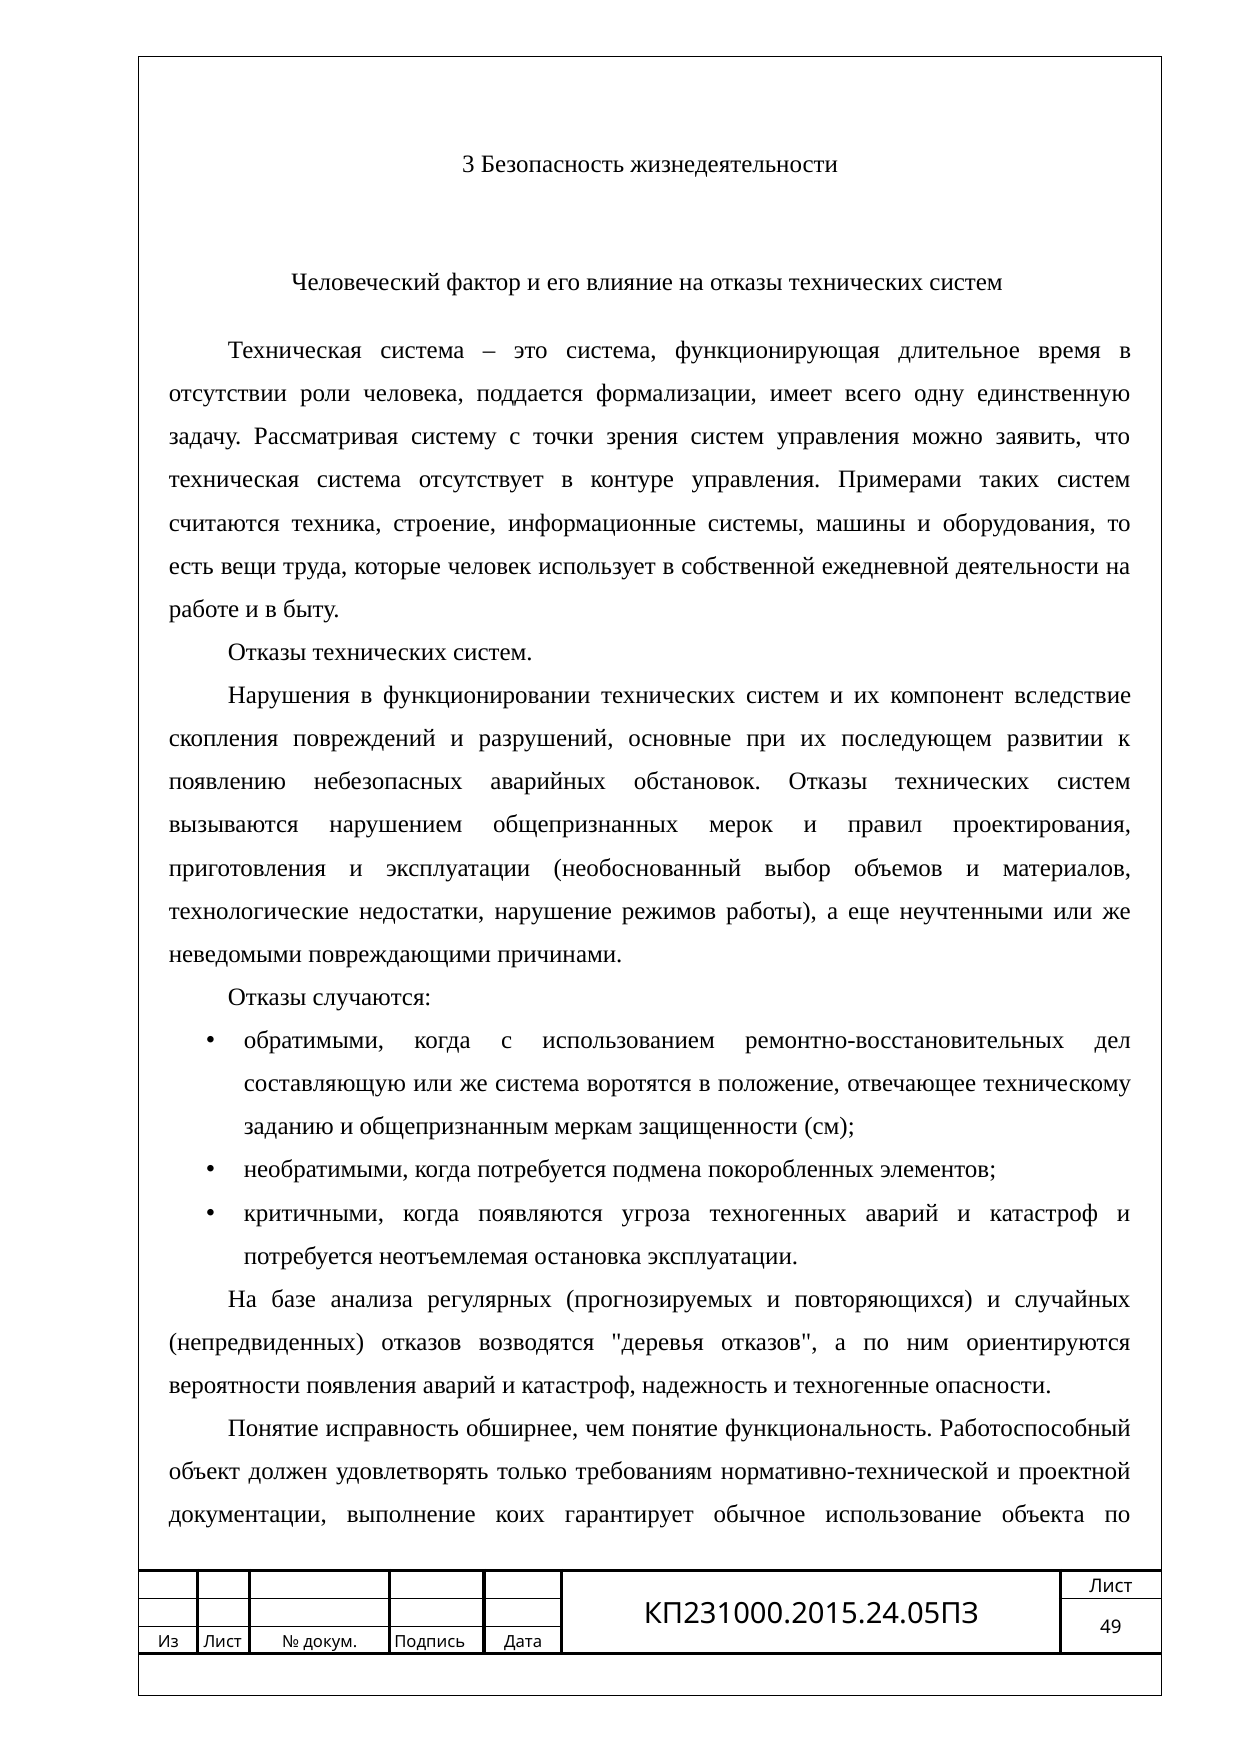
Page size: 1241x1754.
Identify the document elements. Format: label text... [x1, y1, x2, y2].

subtitle Человеческий фактор и его влияние на отказы технических систем [168, 267, 1132, 296]
text Техническая система – это система, функционирующая длительное время в отсутствии роли человека, поддается формализации, имеет всего одну единственную задачу. Рассматривая систему с точки зрения систем управления можно заявить, что техническая система отсутствует в контуре управления. Примерами таких систем считаются техника, строение, информационные системы, машины и оборудования, то есть вещи труда, которые человек использует в собственной ежедневной деятельности на работе и в быту. [168, 335, 1132, 623]
subtitle 3 Безопасность жизнедеятельности [168, 149, 1132, 178]
text Отказы технических систем. [168, 637, 1132, 666]
list критичными, когда появляются угроза техногенных аварий и катастроф и потребуется неотъемлемая остановка эксплуатации. [206, 1198, 1132, 1269]
text На базе анализа регулярных (прогнозируемых и повторяющихся) и случайных (непредвиденных) отказов возводятся "деревья отказов", а по ним ориентируются вероятности появления аварий и катастроф, надежность и техногенные опасности. [168, 1284, 1132, 1399]
list необратимыми, когда потребуется подмена покоробленных элементов; [206, 1154, 1132, 1183]
list обратимыми, когда с использованием ремонтно-восстановительных дел составляющую или же система воротятся в положение, отвечающее техническому заданию и общепризнанным меркам защищенности (см); [206, 1025, 1132, 1140]
text Понятие исправность обширнее, чем понятие функциональность. Работоспособный объект должен удовлетворять только требованиям нормативно-технической и проектной документации, выполнение коих гарантирует обычное использование объекта по [168, 1413, 1132, 1528]
text Нарушения в функционировании технических систем и их компонент вследствие скопления повреждений и разрушений, основные при их последующем развитии к появлению небезопасных аварийных обстановок. Отказы технических систем вызываются нарушением общепризнанных мерок и правил проектирования, приготовления и эксплуатации (необоснованный выбор объемов и материалов, технологические недостатки, нарушение режимов работы), а еще неучтенными или же неведомыми повреждающими причинами. [168, 680, 1132, 968]
text Отказы случаются: [168, 982, 1132, 1011]
